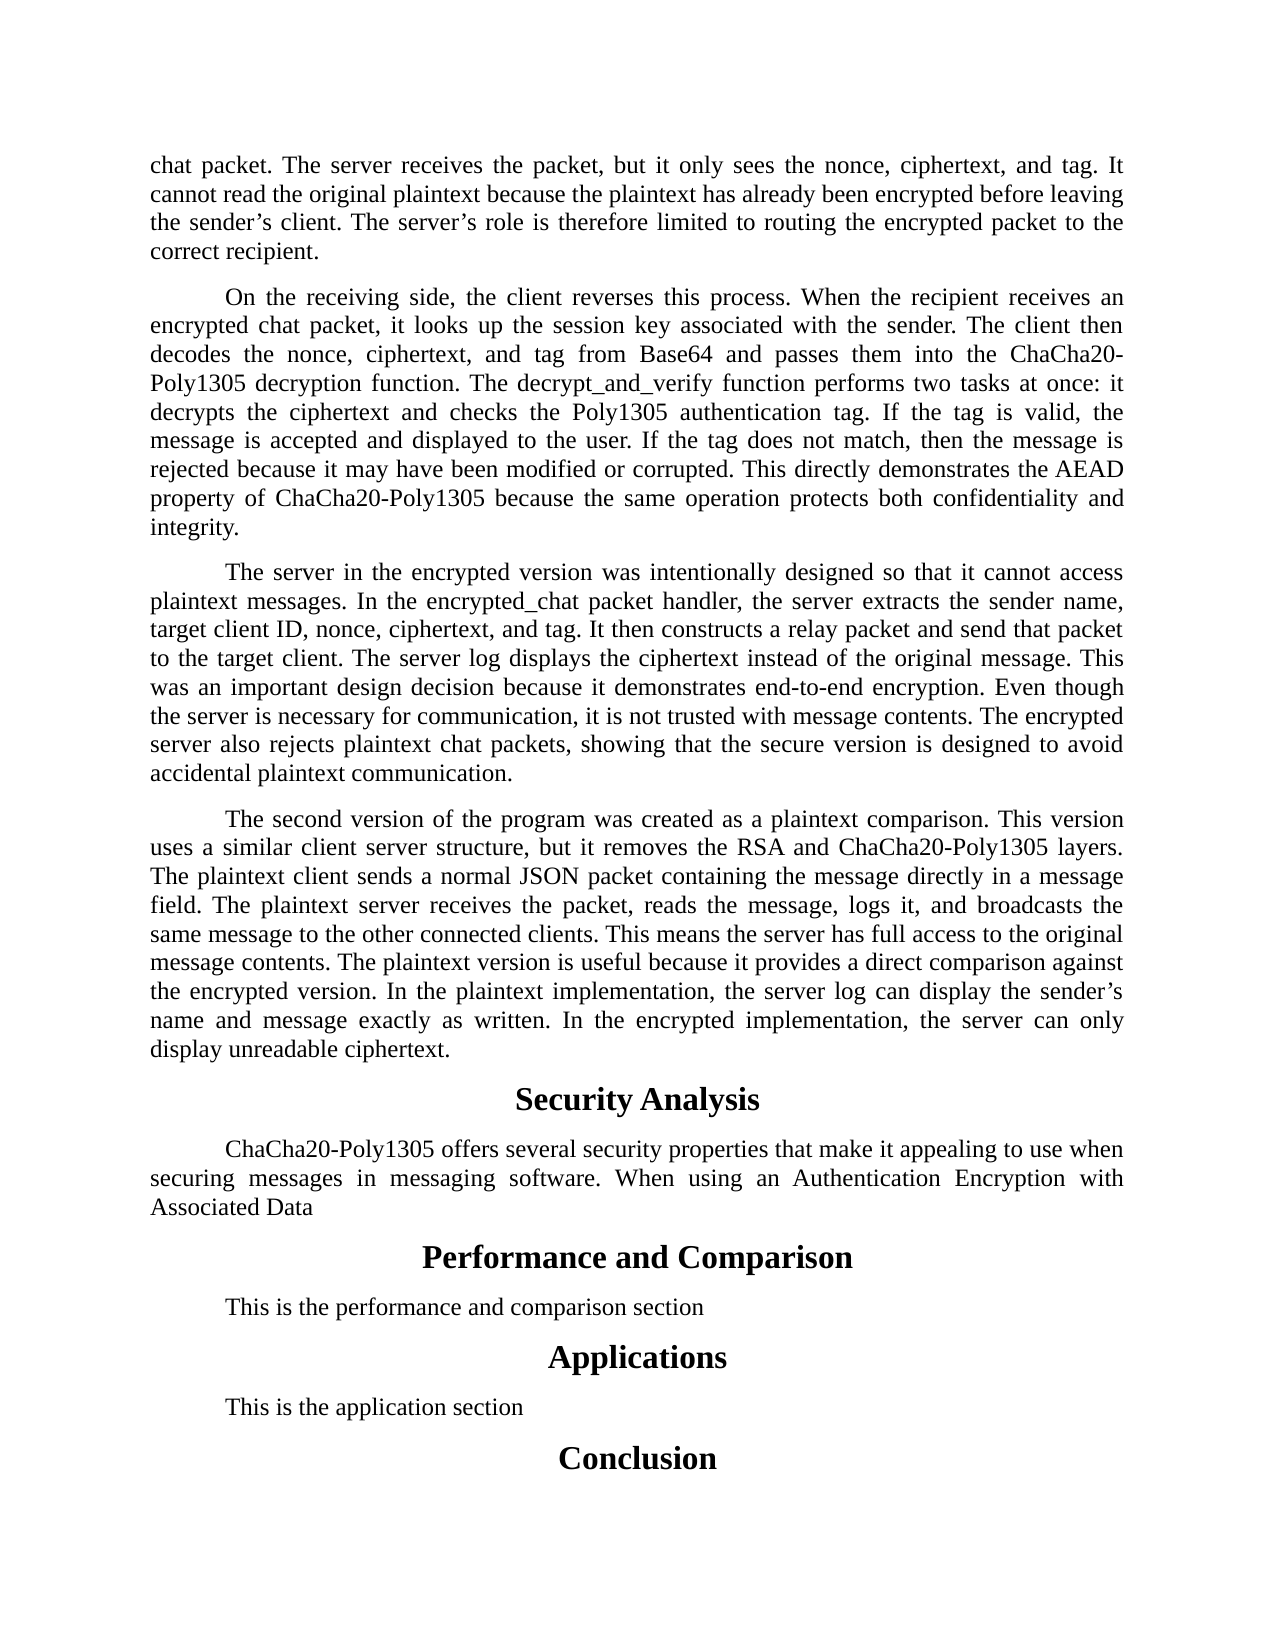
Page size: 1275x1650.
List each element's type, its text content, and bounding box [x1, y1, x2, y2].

text Security Analysis [150, 1079, 1125, 1117]
text chat packet. The server receives the packet, but it only sees the nonce, ciphertext, and tag. It cannot read the original plaintext because the plaintext has already been encrypted before leaving the sender’s client. The server’s role is therefore limited to routing the encrypted packet to the correct recipient. [150, 150, 1125, 265]
text On the receiving side, the client reverses this process. When the recipient receives an encrypted chat packet, it looks up the session key associated with the sender. The client then decodes the nonce, ciphertext, and tag from Base64 and passes them into the ChaCha20-Poly1305 decryption function. The decrypt_and_verify function performs two tasks at once: it decrypts the ciphertext and checks the Poly1305 authentication tag. If the tag is valid, the message is accepted and displayed to the user. If the tag does not match, then the message is rejected because it may have been modified or corrupted. This directly demonstrates the AEAD property of ChaCha20-Poly1305 because the same operation protects both confidentiality and integrity. [150, 282, 1125, 540]
text The server in the encrypted version was intentionally designed so that it cannot access plaintext messages. In the encrypted_chat packet handler, the server extracts the sender name, target client ID, nonce, ciphertext, and tag. It then constructs a relay packet and send that packet to the target client. The server log displays the ciphertext instead of the original message. This was an important design decision because it demonstrates end-to-end encryption. Even though the server is necessary for communication, it is not trusted with message contents. The encrypted server also rejects plaintext chat packets, showing that the secure version is designed to avoid accidental plaintext communication. [150, 557, 1125, 787]
text Applications [150, 1337, 1125, 1376]
text ChaCha20-Poly1305 offers several security properties that make it appealing to use when securing messages in messaging software. When using an Authentication Encryption with Associated Data [150, 1134, 1125, 1220]
text This is the application section [150, 1392, 1125, 1421]
text The second version of the program was created as a plaintext comparison. This version uses a similar client server structure, but it removes the RSA and ChaCha20-Poly1305 layers. The plaintext client sends a normal JSON packet containing the message directly in a message field. The plaintext server receives the packet, reads the message, logs it, and broadcasts the same message to the other connected clients. This means the server has full access to the original message contents. The plaintext version is useful because it provides a direct comparison against the encrypted version. In the plaintext implementation, the server log can display the sender’s name and message exactly as written. In the encrypted implementation, the server can only display unreadable ciphertext. [150, 804, 1125, 1062]
text Performance and Comparison [150, 1237, 1125, 1275]
text Conclusion [150, 1438, 1125, 1476]
text This is the performance and comparison section [150, 1292, 1125, 1321]
